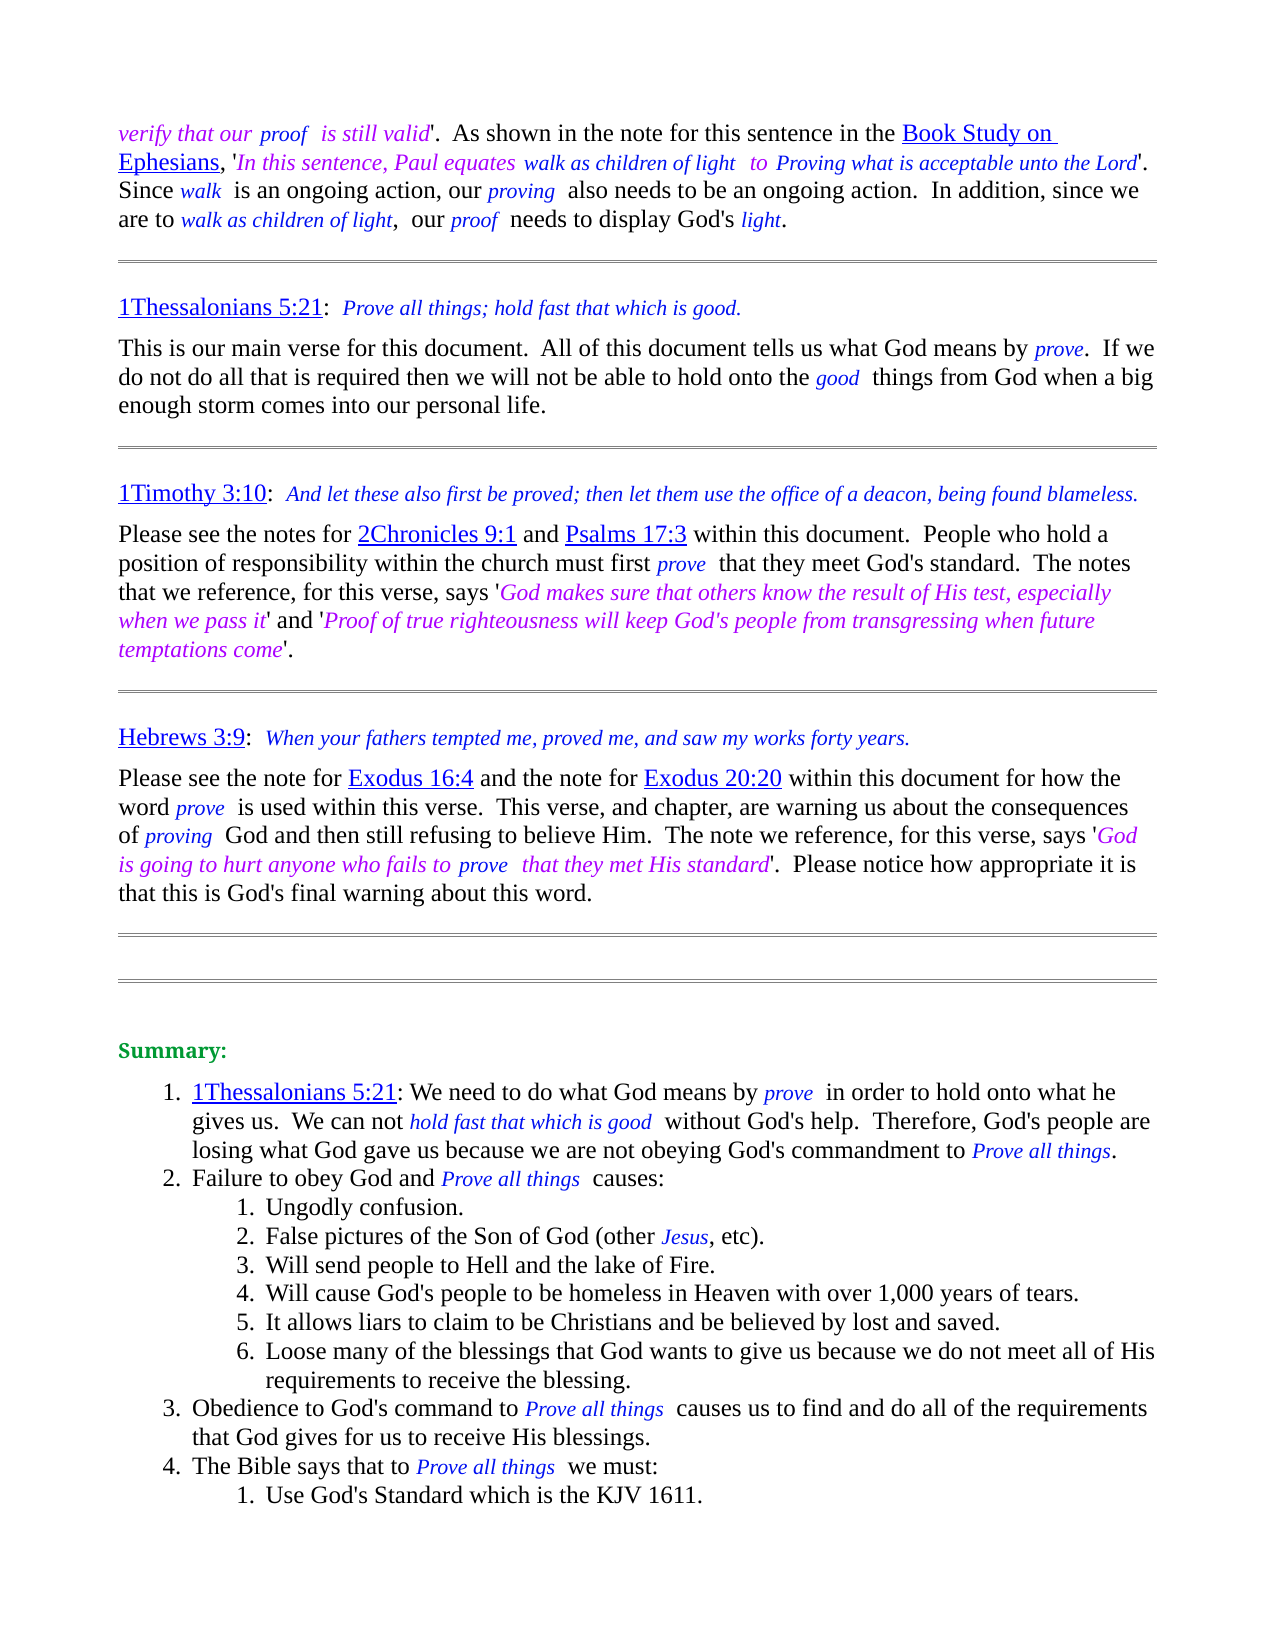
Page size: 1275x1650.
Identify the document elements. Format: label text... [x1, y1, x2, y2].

list Failure to obey God and Prove all things causes: [162, 1163, 1157, 1192]
list Obedience to God's command to Prove all things causes us to find and do all of the requirements that God gives for us to receive His blessings. [162, 1393, 1157, 1451]
list False pictures of the Son of God (other Jesus, etc). [236, 1221, 1157, 1250]
list Will cause God's people to be homeless in Heaven with over 1,000 years of tears. [236, 1278, 1157, 1307]
text verify that our proof is still valid'. As shown in the note for this sentence in the Book Study on Ephesians, 'In this sentence, Paul equates walk as children of light to Proving what is acceptable unto the Lord'. Since walk is an ongoing action, our proving also needs to be an ongoing action. In addition, since we are to walk as children of light, our proof needs to display God's light. [118, 118, 1157, 233]
text 1Thessalonians 5:21: Prove all things; hold fast that which is good. [118, 292, 1157, 321]
list It allows liars to claim to be Christians and be believed by lost and saved. [236, 1307, 1157, 1336]
list Ungodly confusion. [236, 1192, 1157, 1221]
list Loose many of the blessings that God wants to give us because we do not meet all of His requirements to receive the blessing. [236, 1336, 1157, 1393]
list Will send people to Hell and the lake of Fire. [236, 1250, 1157, 1278]
list The Bible says that to Prove all things we must: [162, 1451, 1157, 1480]
text Please see the note for Exodus 16:4 and the note for Exodus 20:20 within this document for how the word prove is used within this verse. This verse, and chapter, are warning us about the consequences of proving God and then still refusing to believe Him. The note we reference, for this verse, says 'God is going to hurt anyone who fails to prove that they met His standard'. Please notice how appropriate it is that this is God's final warning about this word. [118, 763, 1157, 907]
list 1Thessalonians 5:21: We need to do what God means by prove in order to hold onto what he gives us. We can not hold fast that which is good without God's help. Therefore, God's people are losing what God gave us because we are not obeying God's commandment to Prove all things. [162, 1077, 1157, 1163]
text 1Timothy 3:10: And let these also first be proved; then let them use the office of a deacon, being found blameless. [118, 478, 1157, 507]
text Please see the notes for 2Chronicles 9:1 and Psalms 17:3 within this document. People who hold a position of responsibility within the church must first prove that they meet God's standard. The notes that we reference, for this verse, says 'God makes sure that others know the result of His test, especially when we pass it' and 'Proof of true righteousness will keep God's people from transgressing when future temptations come'. [118, 519, 1157, 663]
list Use God's Standard which is the KJV 1611. [236, 1480, 1157, 1508]
text This is our main verse for this document. All of this document tells us what God means by prove. If we do not do all that is required then we will not be able to hold onto the good things from God when a big enough storm comes into our personal life. [118, 333, 1157, 419]
subtitle Summary: [118, 1036, 1157, 1065]
text Hebrews 3:9: When your fathers tempted me, proved me, and saw my works forty years. [118, 722, 1157, 750]
